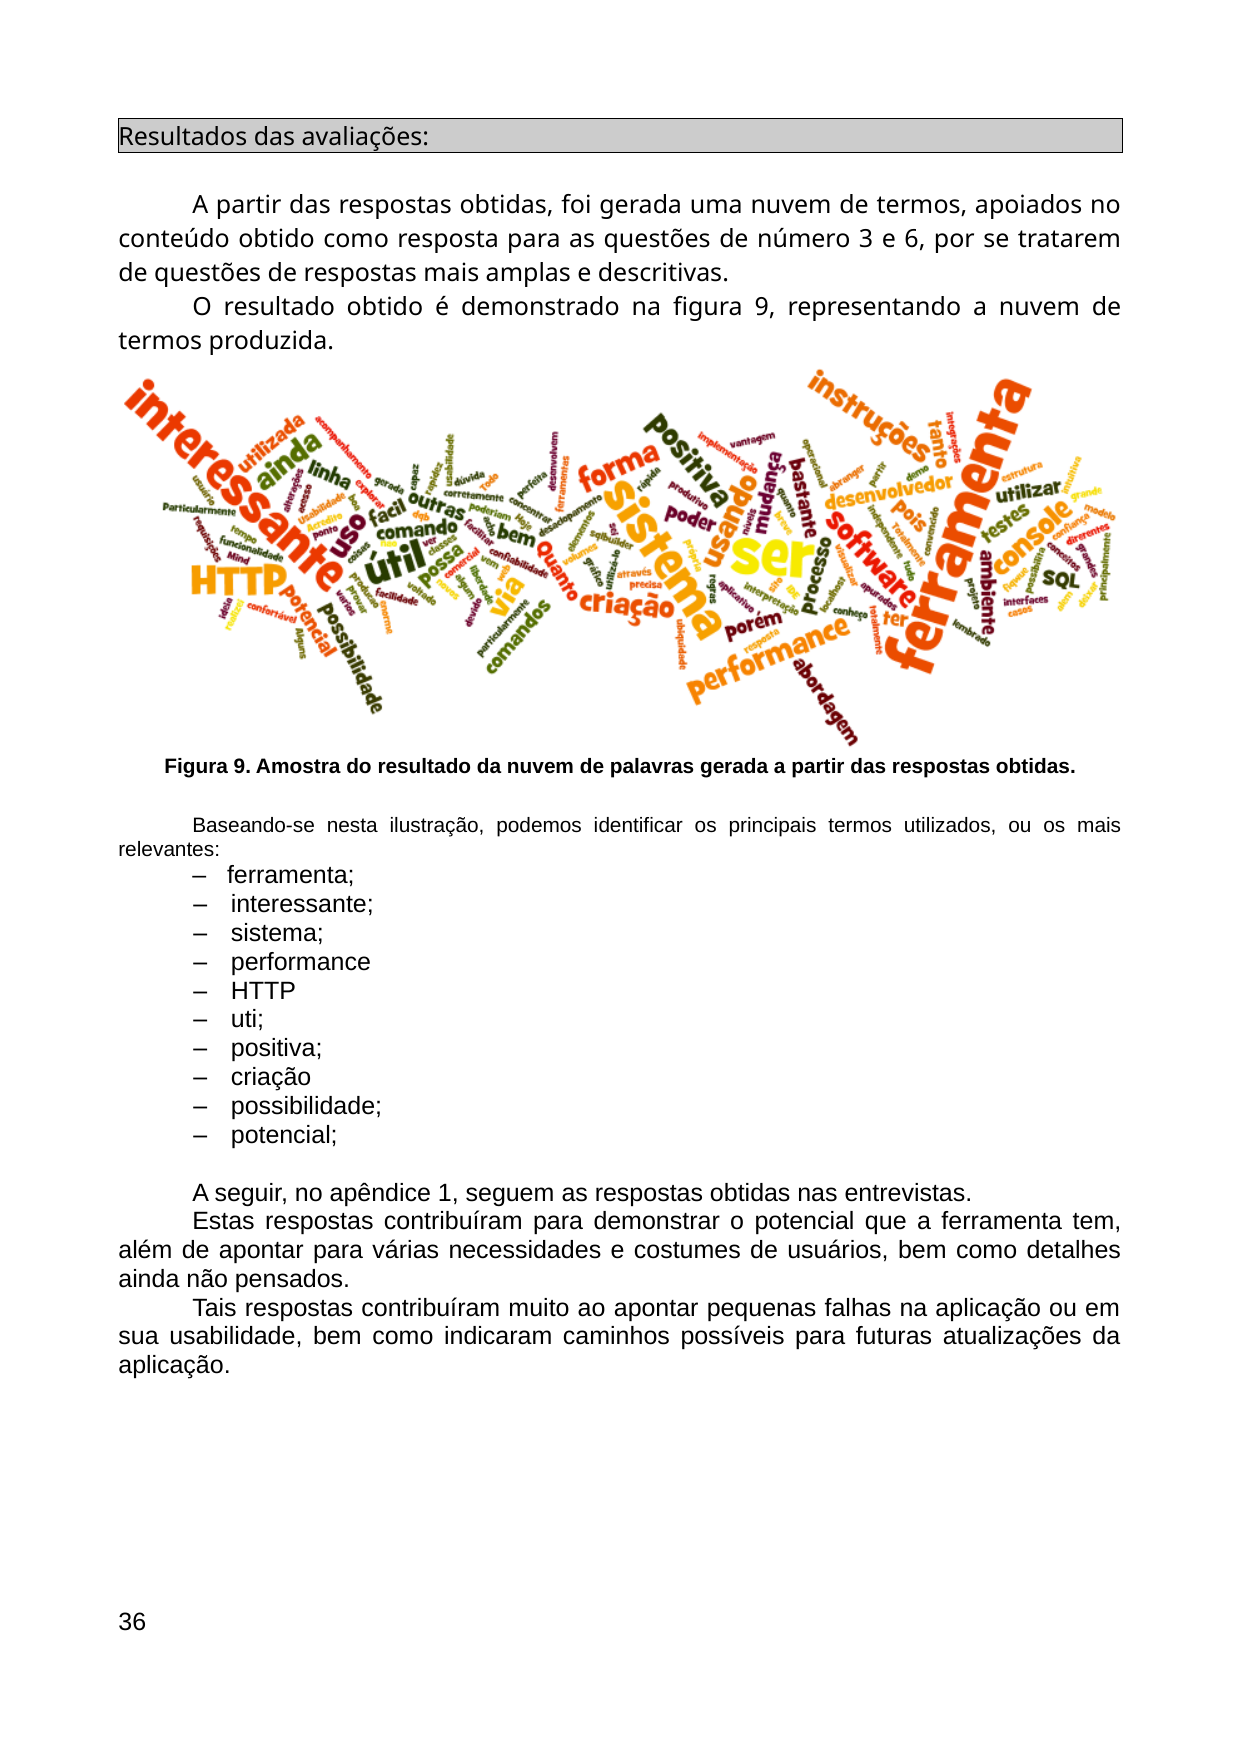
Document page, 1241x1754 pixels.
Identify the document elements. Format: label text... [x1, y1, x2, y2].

picture [118, 356, 1123, 755]
list possibilidade; [193, 1091, 1122, 1120]
list positiva; [193, 1033, 1122, 1062]
text Baseando-se nesta ilustração, podemos identificar os principais termos utilizados, ou os mais relevantes: [118, 812, 1122, 860]
text – ferramenta; [118, 860, 1122, 889]
text A partir das respostas obtidas, foi gerada uma nuvem de termos, apoiados no conteúdo obtido como resposta para as questões de número 3 e 6, por se tratarem de questões de respostas mais amplas e descritivas. [118, 186, 1122, 289]
list uti; [193, 1004, 1122, 1033]
text Estas respostas contribuíram para demonstrar o potencial que a ferramenta tem, além de apontar para várias necessidades e costumes de usuários, bem como detalhes ainda não pensados. [118, 1206, 1122, 1292]
list HTTP [193, 976, 1122, 1004]
list interessante; [193, 889, 1122, 918]
list performance [193, 947, 1122, 976]
text Figura 9. Amostra do resultado da nuvem de palavras gerada a partir das respostas obtidas. [118, 755, 1122, 778]
text Tais respostas contribuíram muito ao apontar pequenas falhas na aplicação ou em sua usabilidade, bem como indicaram caminhos possíveis para futuras atualizações da aplicação. [118, 1292, 1122, 1379]
text O resultado obtido é demonstrado na figura 9, representando a nuvem de termos produzida. [118, 289, 1122, 356]
list potencial; [193, 1120, 1122, 1149]
list criação [193, 1062, 1122, 1091]
list sistema; [193, 918, 1122, 947]
text A seguir, no apêndice 1, seguem as respostas obtidas nas entrevistas. [118, 1177, 1122, 1206]
